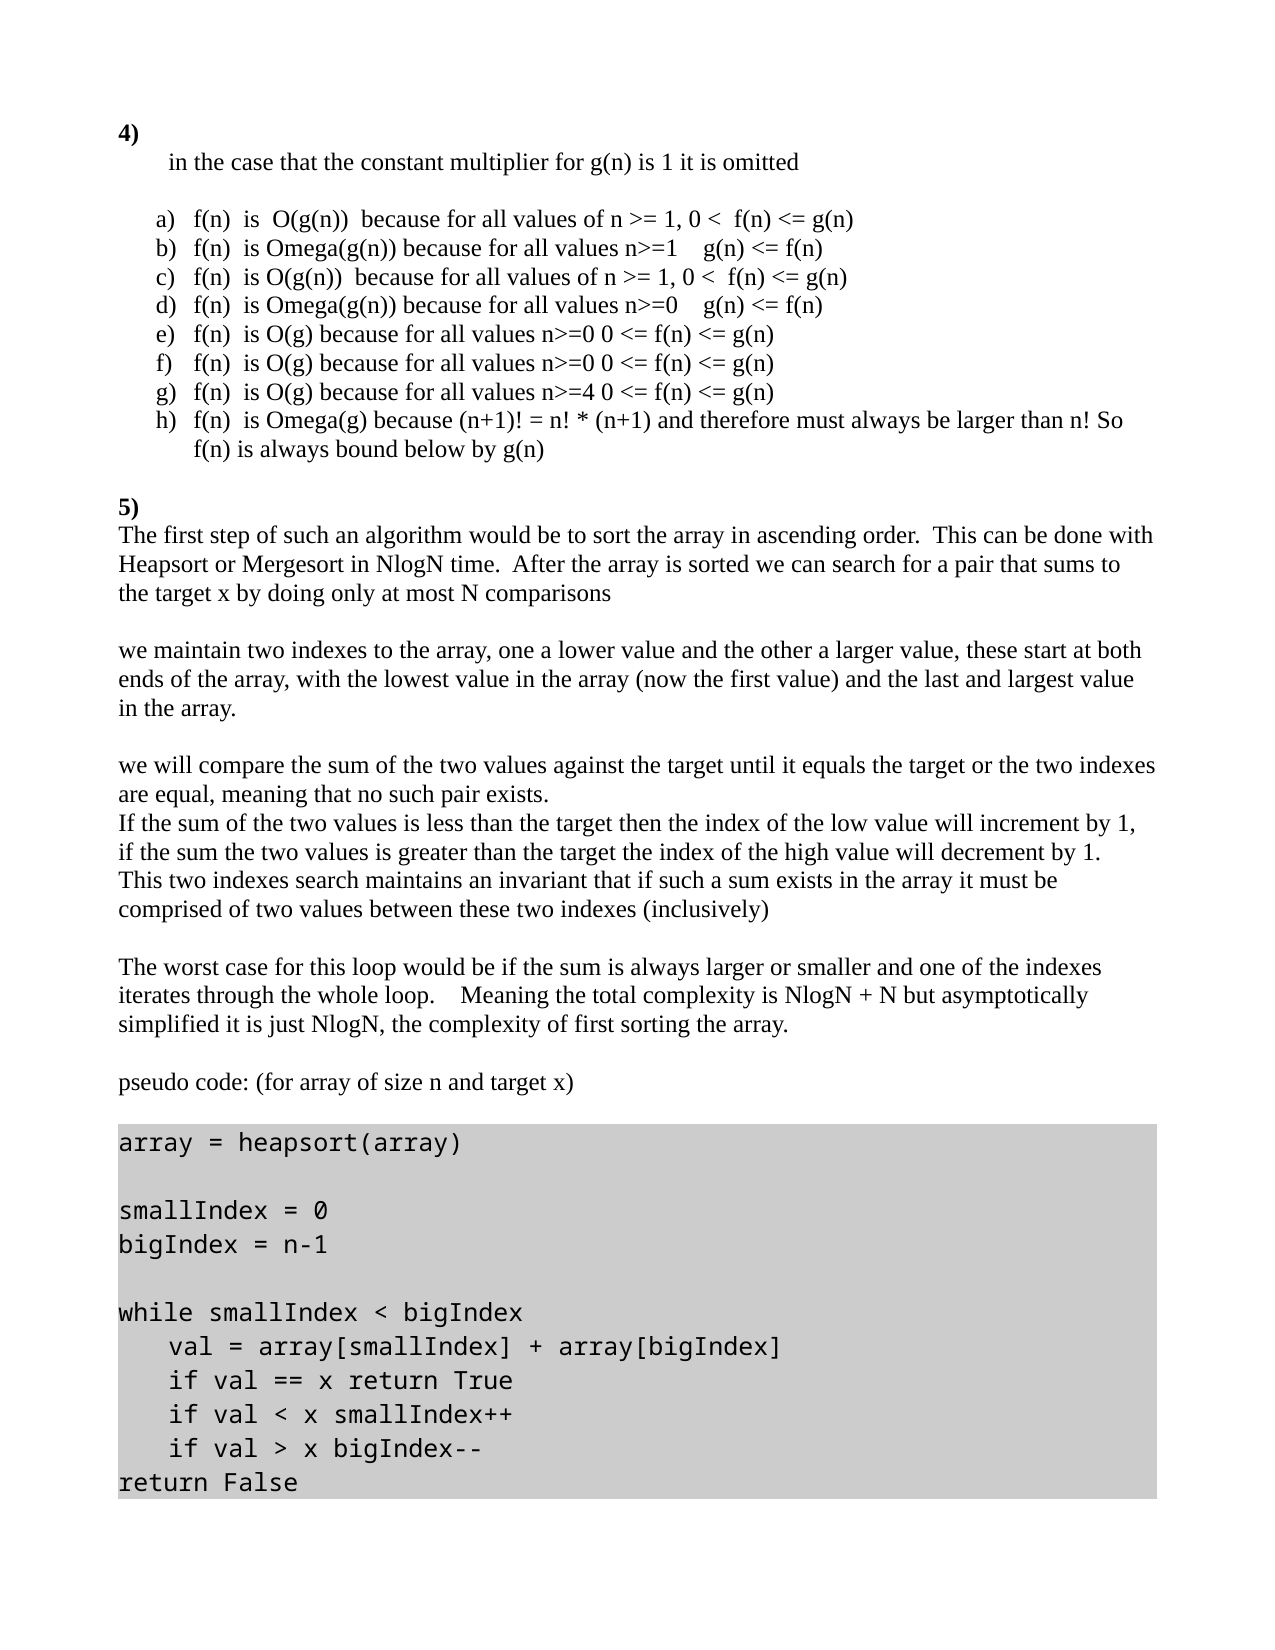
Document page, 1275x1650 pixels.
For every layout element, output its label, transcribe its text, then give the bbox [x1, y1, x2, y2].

text If the sum of the two values is less than the target then the index of the low value will increment by 1, if the sum the two values is greater than the target the index of the high value will decrement by 1. [118, 808, 1157, 866]
text return False [118, 1465, 1157, 1499]
text if val == x return True [118, 1363, 1157, 1397]
text smallIndex = 0 [118, 1192, 1157, 1227]
text The first step of such an algorithm would be to sort the array in ascending order. This can be done with Heapsort or Mergesort in NlogN time. After the array is sorted we can search for a pair that sums to the target x by doing only at most N comparisons [118, 521, 1157, 607]
text if val > x bigIndex-- [118, 1431, 1157, 1465]
list f(n) is O(g) because for all values n>=0 0 <= f(n) <= g(n) [156, 319, 1157, 348]
text 4) [118, 118, 1157, 147]
text pseudo code: (for array of size n and target x) [118, 1067, 1157, 1096]
text bigIndex = n-1 [118, 1227, 1157, 1261]
text This two indexes search maintains an invariant that if such a sum exists in the array it must be comprised of two values between these two indexes (inclusively) [118, 866, 1157, 923]
text in the case that the constant multiplier for g(n) is 1 it is omitted [118, 147, 1157, 176]
list f(n) is Omega(g(n)) because for all values n>=1 g(n) <= f(n) [156, 233, 1157, 262]
list f(n) is O(g(n)) because for all values of n >= 1, 0 < f(n) <= g(n) [156, 204, 1157, 233]
list f(n) is O(g) because for all values n>=0 0 <= f(n) <= g(n) [156, 348, 1157, 377]
list f(n) is Omega(g) because (n+1)! = n! * (n+1) and therefore must always be larger than n! So f(n) is always bound below by g(n) [156, 406, 1157, 463]
list f(n) is O(g) because for all values n>=4 0 <= f(n) <= g(n) [156, 377, 1157, 406]
text The worst case for this loop would be if the sum is always larger or smaller and one of the indexes iterates through the whole loop. Meaning the total complexity is NlogN + N but asymptotically simplified it is just NlogN, the complexity of first sorting the array. [118, 952, 1157, 1038]
list f(n) is O(g(n)) because for all values of n >= 1, 0 < f(n) <= g(n) [156, 262, 1157, 291]
text if val < x smallIndex++ [118, 1397, 1157, 1431]
text array = heapsort(array) [118, 1124, 1157, 1158]
text while smallIndex < bigIndex [118, 1295, 1157, 1329]
text val = array[smallIndex] + array[bigIndex] [118, 1329, 1157, 1363]
text we will compare the sum of the two values against the target until it equals the target or the two indexes are equal, meaning that no such pair exists. [118, 751, 1157, 808]
text 5) [118, 492, 1157, 521]
list f(n) is Omega(g(n)) because for all values n>=0 g(n) <= f(n) [156, 291, 1157, 319]
text we maintain two indexes to the array, one a lower value and the other a larger value, these start at both ends of the array, with the lowest value in the array (now the first value) and the last and largest value in the array. [118, 636, 1157, 722]
